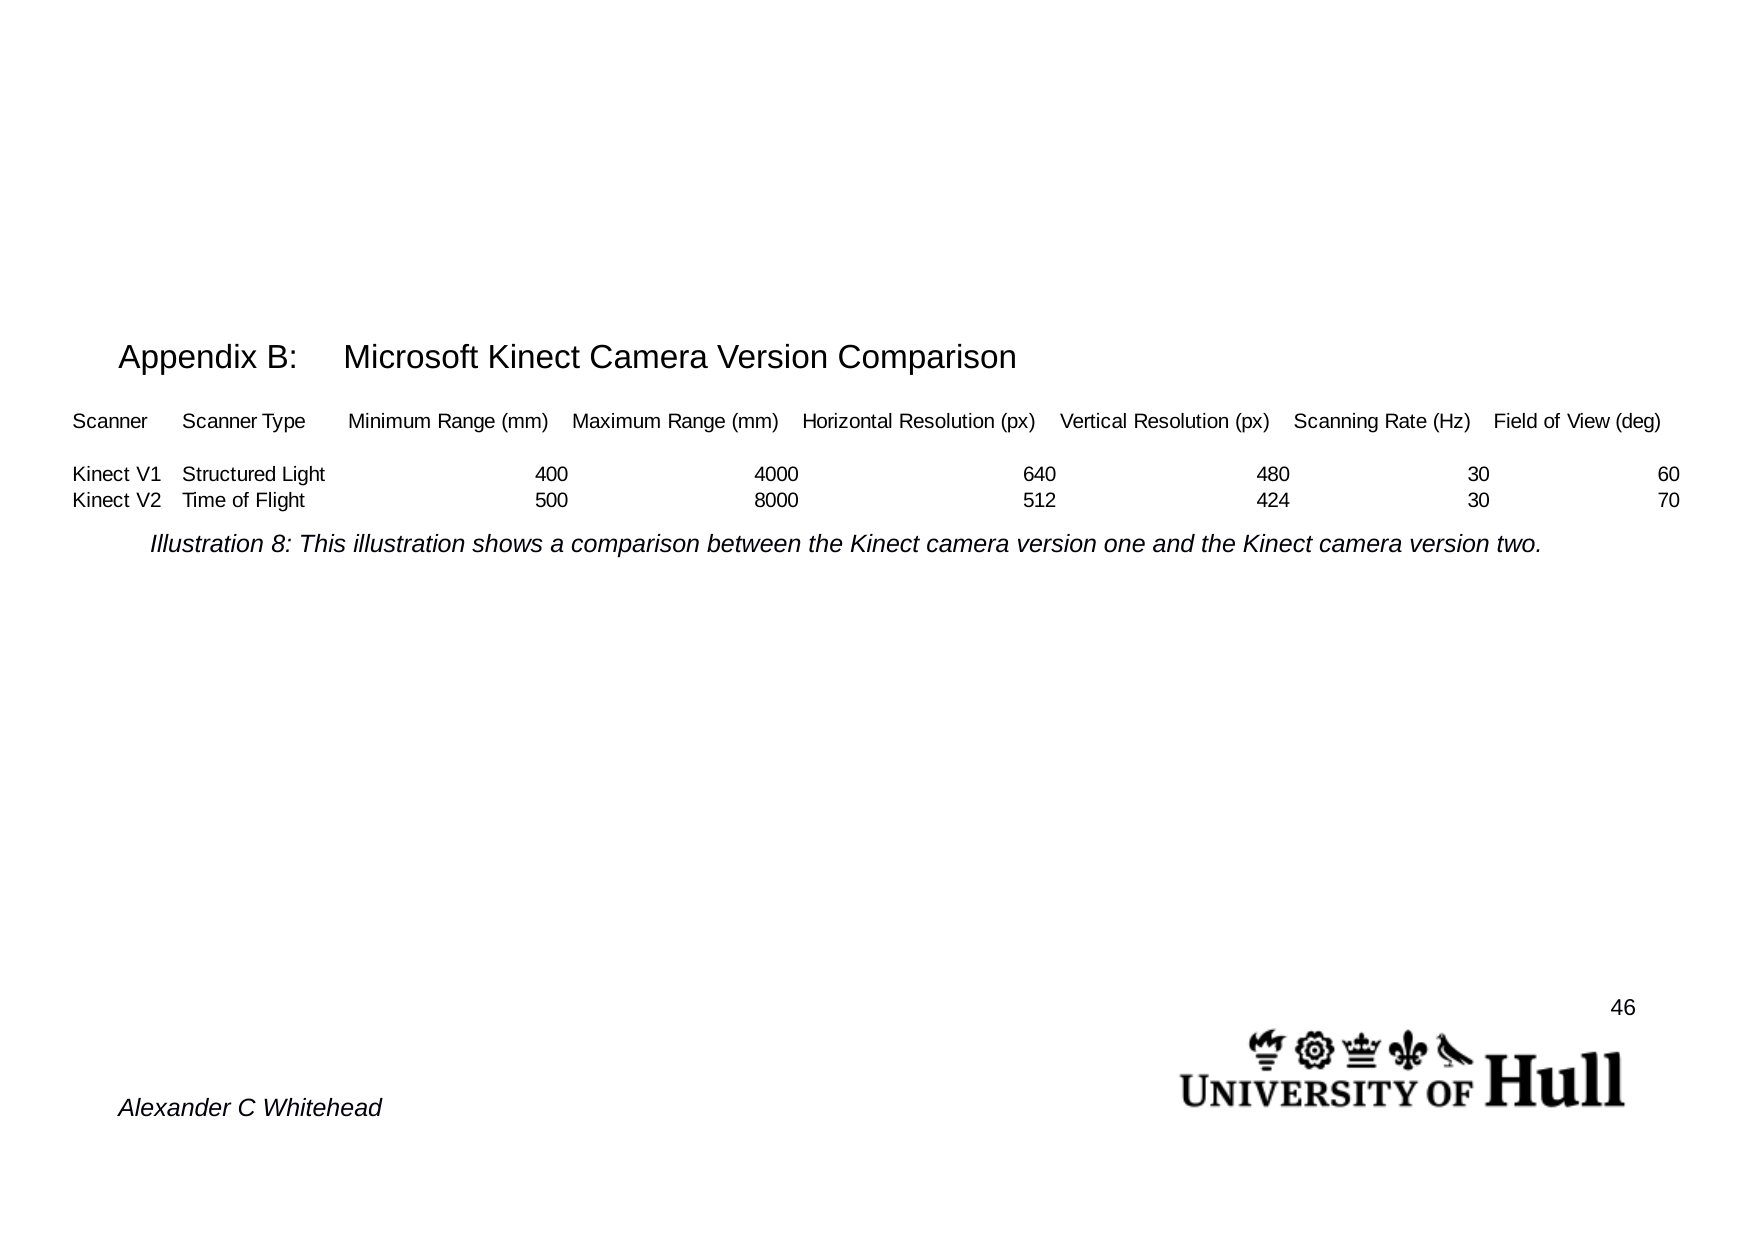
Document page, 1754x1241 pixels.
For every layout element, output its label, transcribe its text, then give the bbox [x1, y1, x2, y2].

subtitle Microsoft Kinect Camera Version Comparison [118, 337, 1636, 376]
text Illustration 8: This illustration shows a comparison between the Kinect camera version one and the Kinect camera version two. [150, 422, 1604, 557]
picture [1173, 1020, 1634, 1117]
